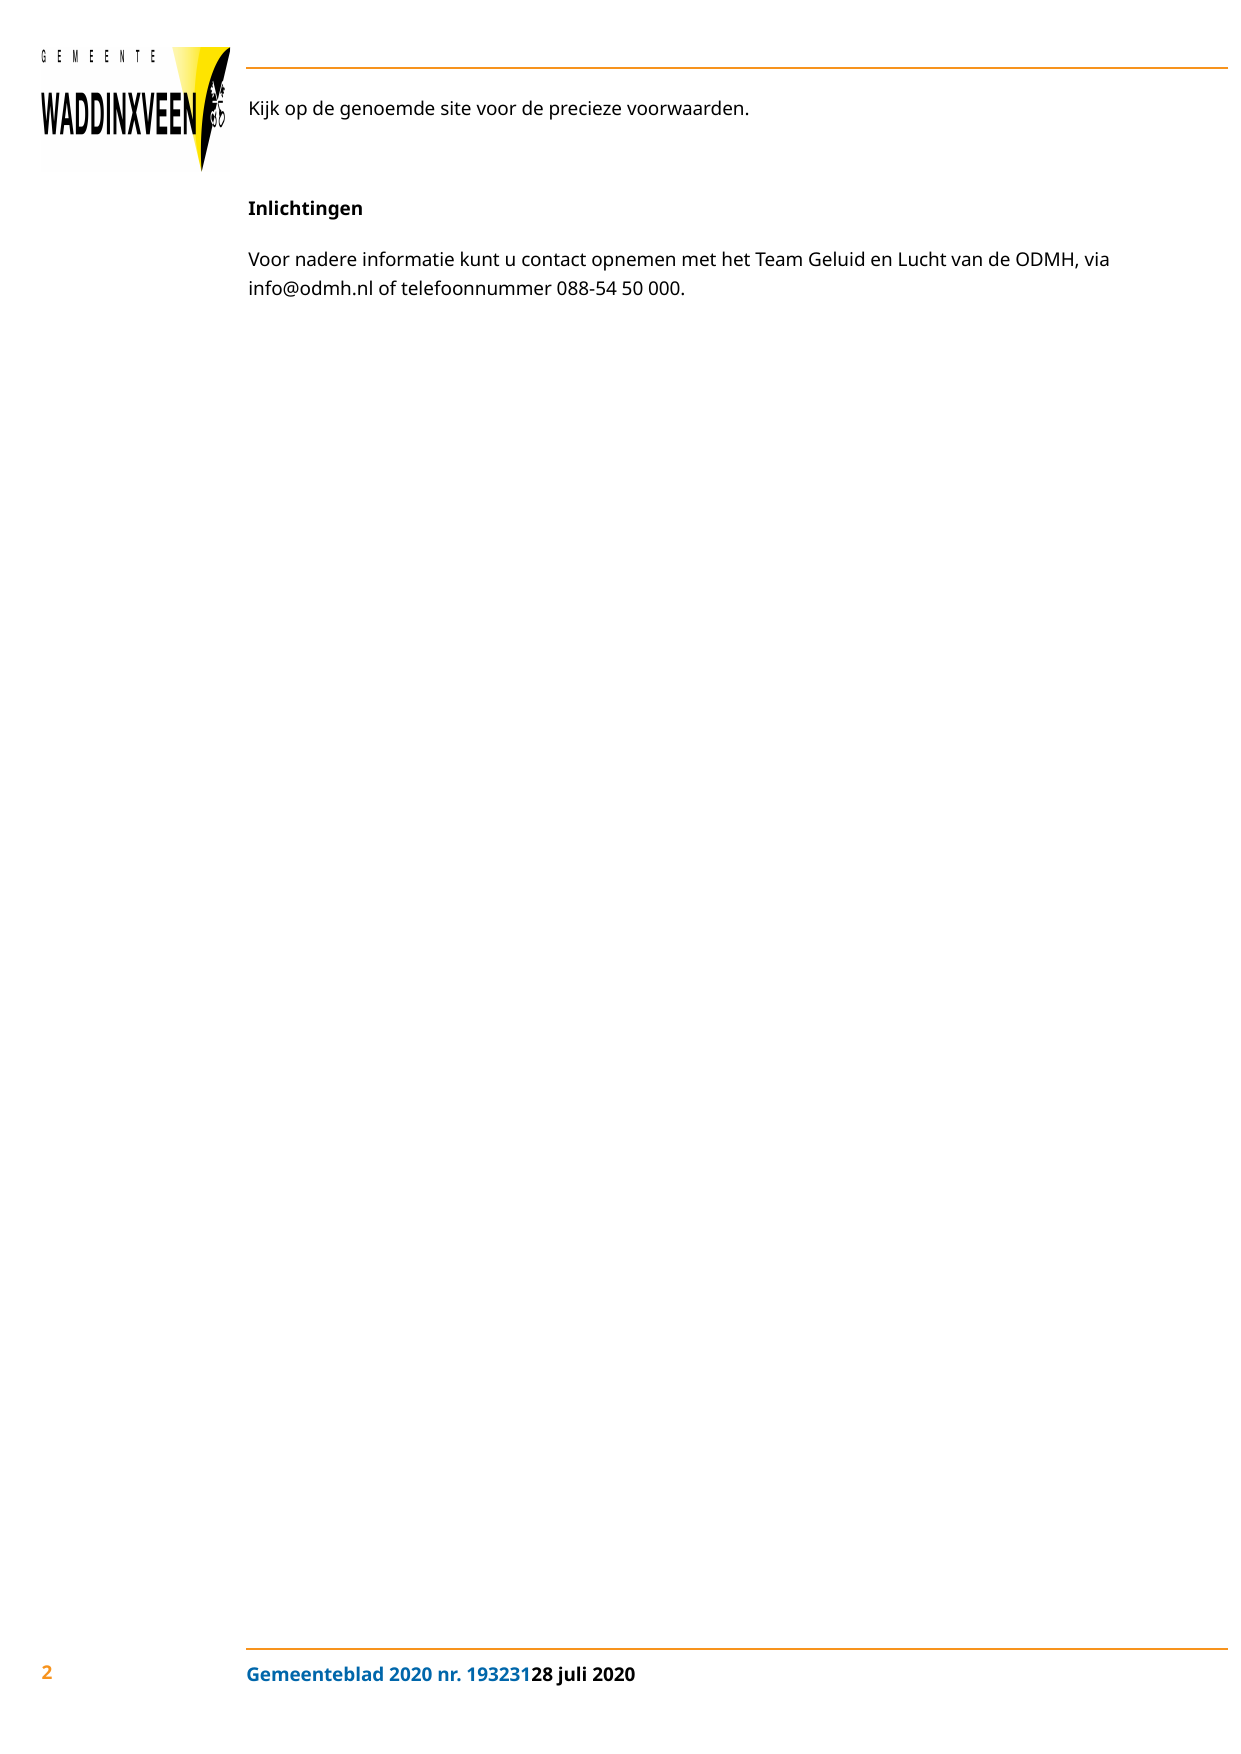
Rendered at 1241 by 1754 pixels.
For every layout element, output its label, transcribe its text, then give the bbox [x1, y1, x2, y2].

text Kijk op de genoemde site voor de precieze voorwaarden. [248, 95, 1152, 121]
text Voor nadere informatie kunt u contact opnemen met het Team Geluid en Lucht van de ODMH, via info@odmh.nl of telefoonnummer 088-54 50 000. [248, 246, 1152, 301]
picture [41, 47, 231, 172]
text Inlichtingen [248, 196, 1152, 221]
